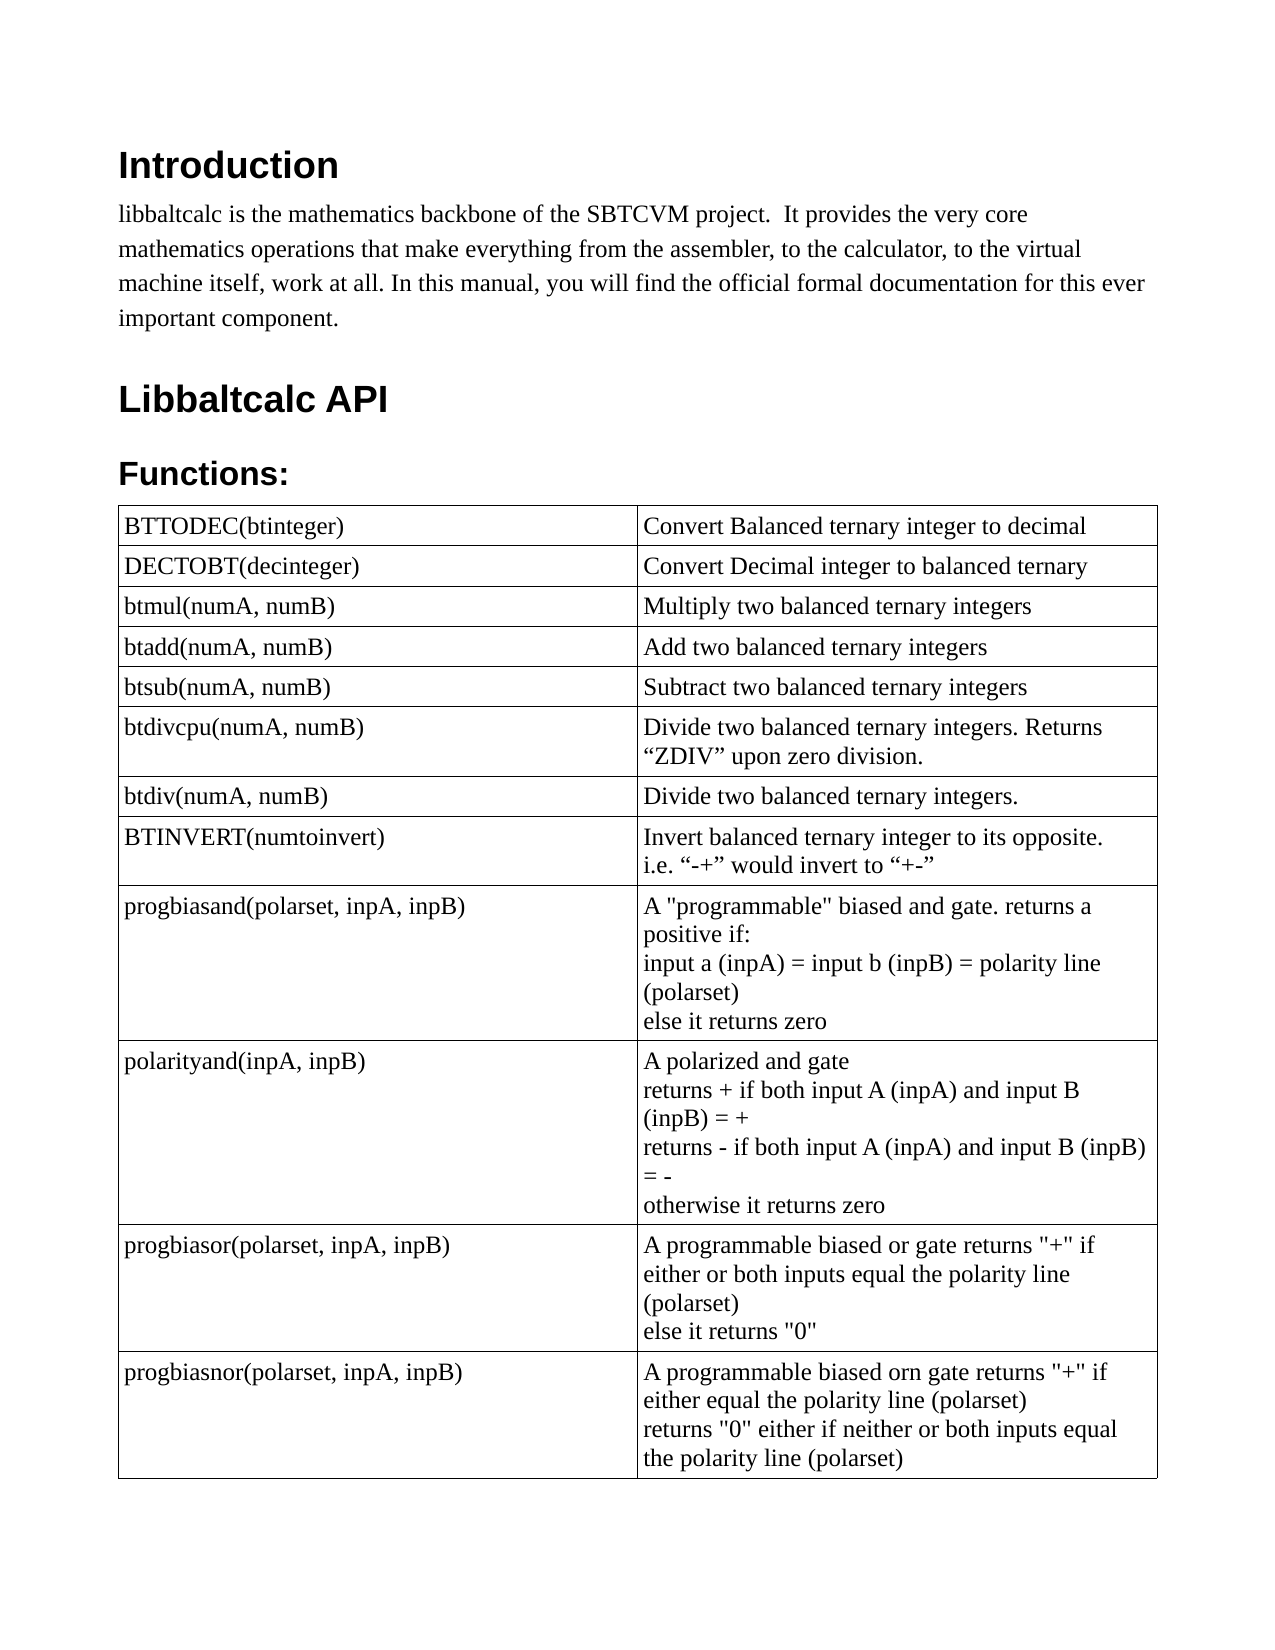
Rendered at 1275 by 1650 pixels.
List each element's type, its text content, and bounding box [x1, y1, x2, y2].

table_cell btsub(numA, numB) [119, 667, 637, 706]
table_cell btdiv(numA, numB) [119, 777, 637, 816]
table_cell A programmable biased orn gate returns "+" if either equal the polarity line (polarset) returns "0" either if neither or both inputs equal the polarity line (polarset) [638, 1352, 1157, 1477]
table_cell Multiply two balanced ternary integers [638, 587, 1157, 626]
table_cell btadd(numA, numB) [119, 627, 637, 666]
table_cell progbiasnor(polarset, inpA, inpB) [119, 1352, 637, 1477]
table_cell BTINVERT(numtoinvert) [119, 817, 637, 885]
subtitle Libbaltcalc API [118, 377, 1157, 420]
text libbaltcalc is the mathematics backbone of the SBTCVM project. It provides the very core mathematics operations that make everything from the assembler, to the calculator, to the virtual machine itself, work at all. In this manual, you will find the official formal documentation for this ever important component. [118, 199, 1157, 331]
table_cell Divide two balanced ternary integers. Returns “ZDIV” upon zero division. [638, 707, 1157, 776]
table_cell Convert Decimal integer to balanced ternary [638, 546, 1157, 586]
table_cell DECTOBT(decinteger) [119, 546, 637, 586]
table_cell Subtract two balanced ternary integers [638, 667, 1157, 706]
table_cell progbiasand(polarset, inpA, inpB) [119, 886, 637, 1040]
table_cell Invert balanced ternary integer to its opposite. i.e. “-+” would invert to “+-” [638, 817, 1157, 885]
table_cell btmul(numA, numB) [119, 587, 637, 626]
table_cell progbiasor(polarset, inpA, inpB) [119, 1225, 637, 1351]
table_cell A programmable biased or gate returns "+" if either or both inputs equal the polarity line (polarset) else it returns "0" [638, 1225, 1157, 1351]
table_cell A "programmable" biased and gate. returns a positive if: input a (inpA) = input b (inpB) = polarity line (polarset) else it returns zero [638, 886, 1157, 1040]
table_cell Divide two balanced ternary integers. [638, 777, 1157, 816]
table_cell A polarized and gate returns + if both input A (inpA) and input B (inpB) = + returns - if both input A (inpA) and input B (inpB) = - otherwise it returns zero [638, 1041, 1157, 1224]
table_cell polarityand(inpA, inpB) [119, 1041, 637, 1224]
table_cell Add two balanced ternary integers [638, 627, 1157, 666]
table_cell btdivcpu(numA, numB) [119, 707, 637, 776]
table_header BTTODEC(btinteger) [119, 506, 637, 545]
table_header Convert Balanced ternary integer to decimal [638, 506, 1157, 545]
subtitle Introduction [118, 143, 1157, 187]
subtitle Functions: [118, 454, 1157, 492]
